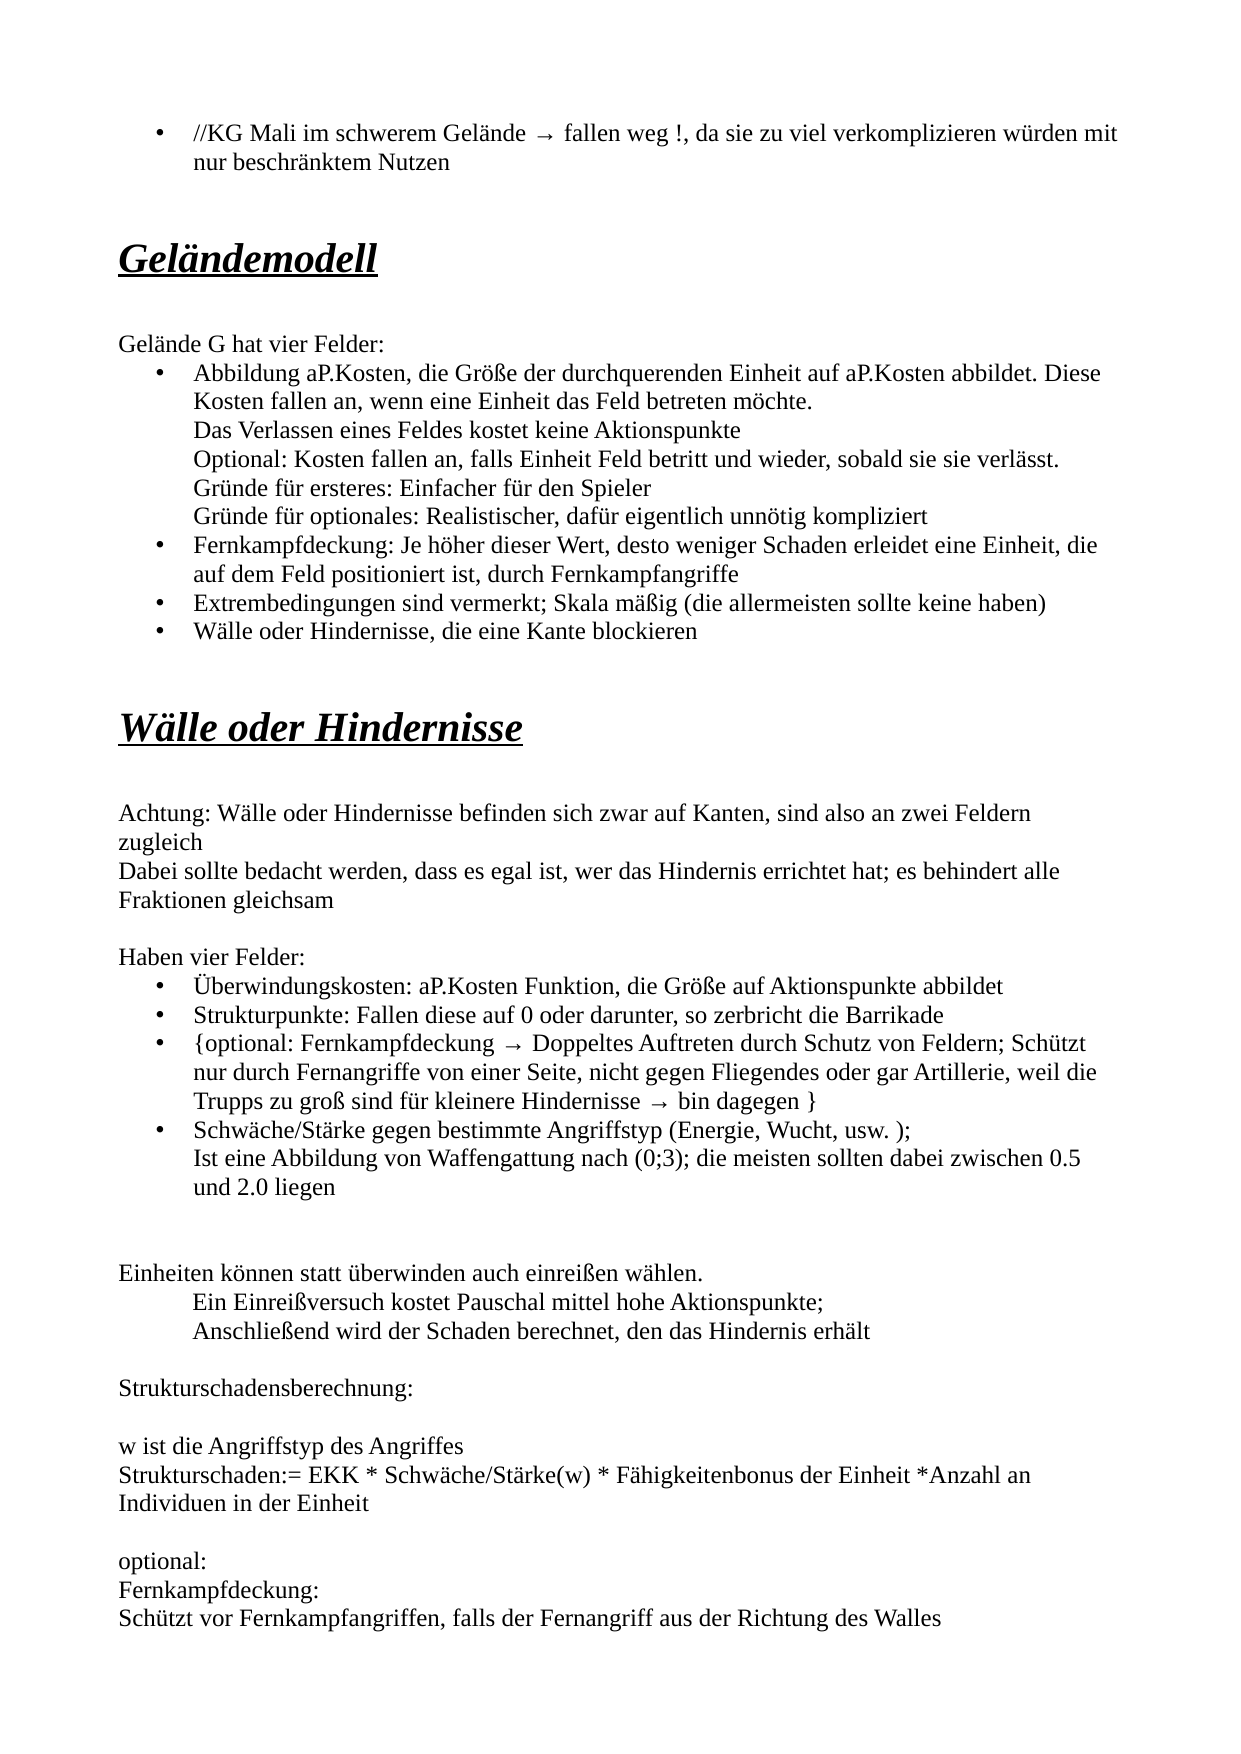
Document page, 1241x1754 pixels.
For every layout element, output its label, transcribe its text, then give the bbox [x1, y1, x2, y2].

text Anschließend wird der Schaden berechnet, den das Hindernis erhält [118, 1316, 1122, 1345]
text Geländemodell [118, 233, 1122, 281]
text Schützt vor Fernkampfangriffen, falls der Fernangriff aus der Richtung des Walles [118, 1603, 1122, 1632]
text Strukturschadensberechnung: [118, 1373, 1122, 1402]
text Strukturschaden:= EKK * Schwäche/Stärke(w) * Fähigkeitenbonus der Einheit *Anzahl an Individuen in der Einheit [118, 1460, 1122, 1517]
list Strukturpunkte: Fallen diese auf 0 oder darunter, so zerbricht die Barrikade [156, 1000, 1122, 1028]
text Einheiten können statt überwinden auch einreißen wählen. [118, 1258, 1122, 1287]
list Wälle oder Hindernisse, die eine Kante blockieren [156, 616, 1122, 645]
text Gelände G hat vier Felder: [118, 329, 1122, 358]
text w ist die Angriffstyp des Angriffes [118, 1431, 1122, 1460]
text Ein Einreißversuch kostet Pauschal mittel hohe Aktionspunkte; [118, 1287, 1122, 1316]
text Achtung: Wälle oder Hindernisse befinden sich zwar auf Kanten, sind also an zwei Feldern zugleich [118, 798, 1122, 856]
list Überwindungskosten: aP.Kosten Funktion, die Größe auf Aktionspunkte abbildet [156, 971, 1122, 1000]
text optional: [118, 1546, 1122, 1575]
list Gründe für optionales: Realistischer, dafür eigentlich unnötig kompliziert [156, 501, 1122, 530]
text Haben vier Felder: [118, 942, 1122, 971]
list Abbildung aP.Kosten, die Größe der durchquerenden Einheit auf aP.Kosten abbildet. Diese Kosten fallen an, wenn eine Einheit das Feld betreten möchte. [156, 358, 1122, 415]
list Optional: Kosten fallen an, falls Einheit Feld betritt und wieder, sobald sie sie verlässt. [156, 444, 1122, 473]
list {optional: Fernkampfdeckung → Doppeltes Auftreten durch Schutz von Feldern; Schützt nur durch Fernangriffe von einer Seite, nicht gegen Fliegendes oder gar Artillerie, weil die Trupps zu groß sind für kleinere Hindernisse → bin dagegen } [156, 1028, 1122, 1115]
list Das Verlassen eines Feldes kostet keine Aktionspunkte [156, 415, 1122, 444]
list Schwäche/Stärke gegen bestimmte Angriffstyp (Energie, Wucht, usw. ); [156, 1115, 1122, 1143]
list Fernkampfdeckung: Je höher dieser Wert, desto weniger Schaden erleidet eine Einheit, die auf dem Feld positioniert ist, durch Fernkampfangriffe [156, 530, 1122, 588]
list Gründe für ersteres: Einfacher für den Spieler [156, 473, 1122, 501]
text Fernkampfdeckung: [118, 1575, 1122, 1603]
text Dabei sollte bedacht werden, dass es egal ist, wer das Hindernis errichtet hat; es behindert alle Fraktionen gleichsam [118, 856, 1122, 913]
list Extrembedingungen sind vermerkt; Skala mäßig (die allermeisten sollte keine haben) [156, 588, 1122, 616]
list //KG Mali im schwerem Gelände → fallen weg !, da sie zu viel verkomplizieren würden mit nur beschränktem Nutzen [156, 118, 1122, 176]
list Ist eine Abbildung von Waffengattung nach (0;3); die meisten sollten dabei zwischen 0.5 und 2.0 liegen [156, 1143, 1122, 1201]
text Wälle oder Hindernisse [118, 703, 1122, 751]
